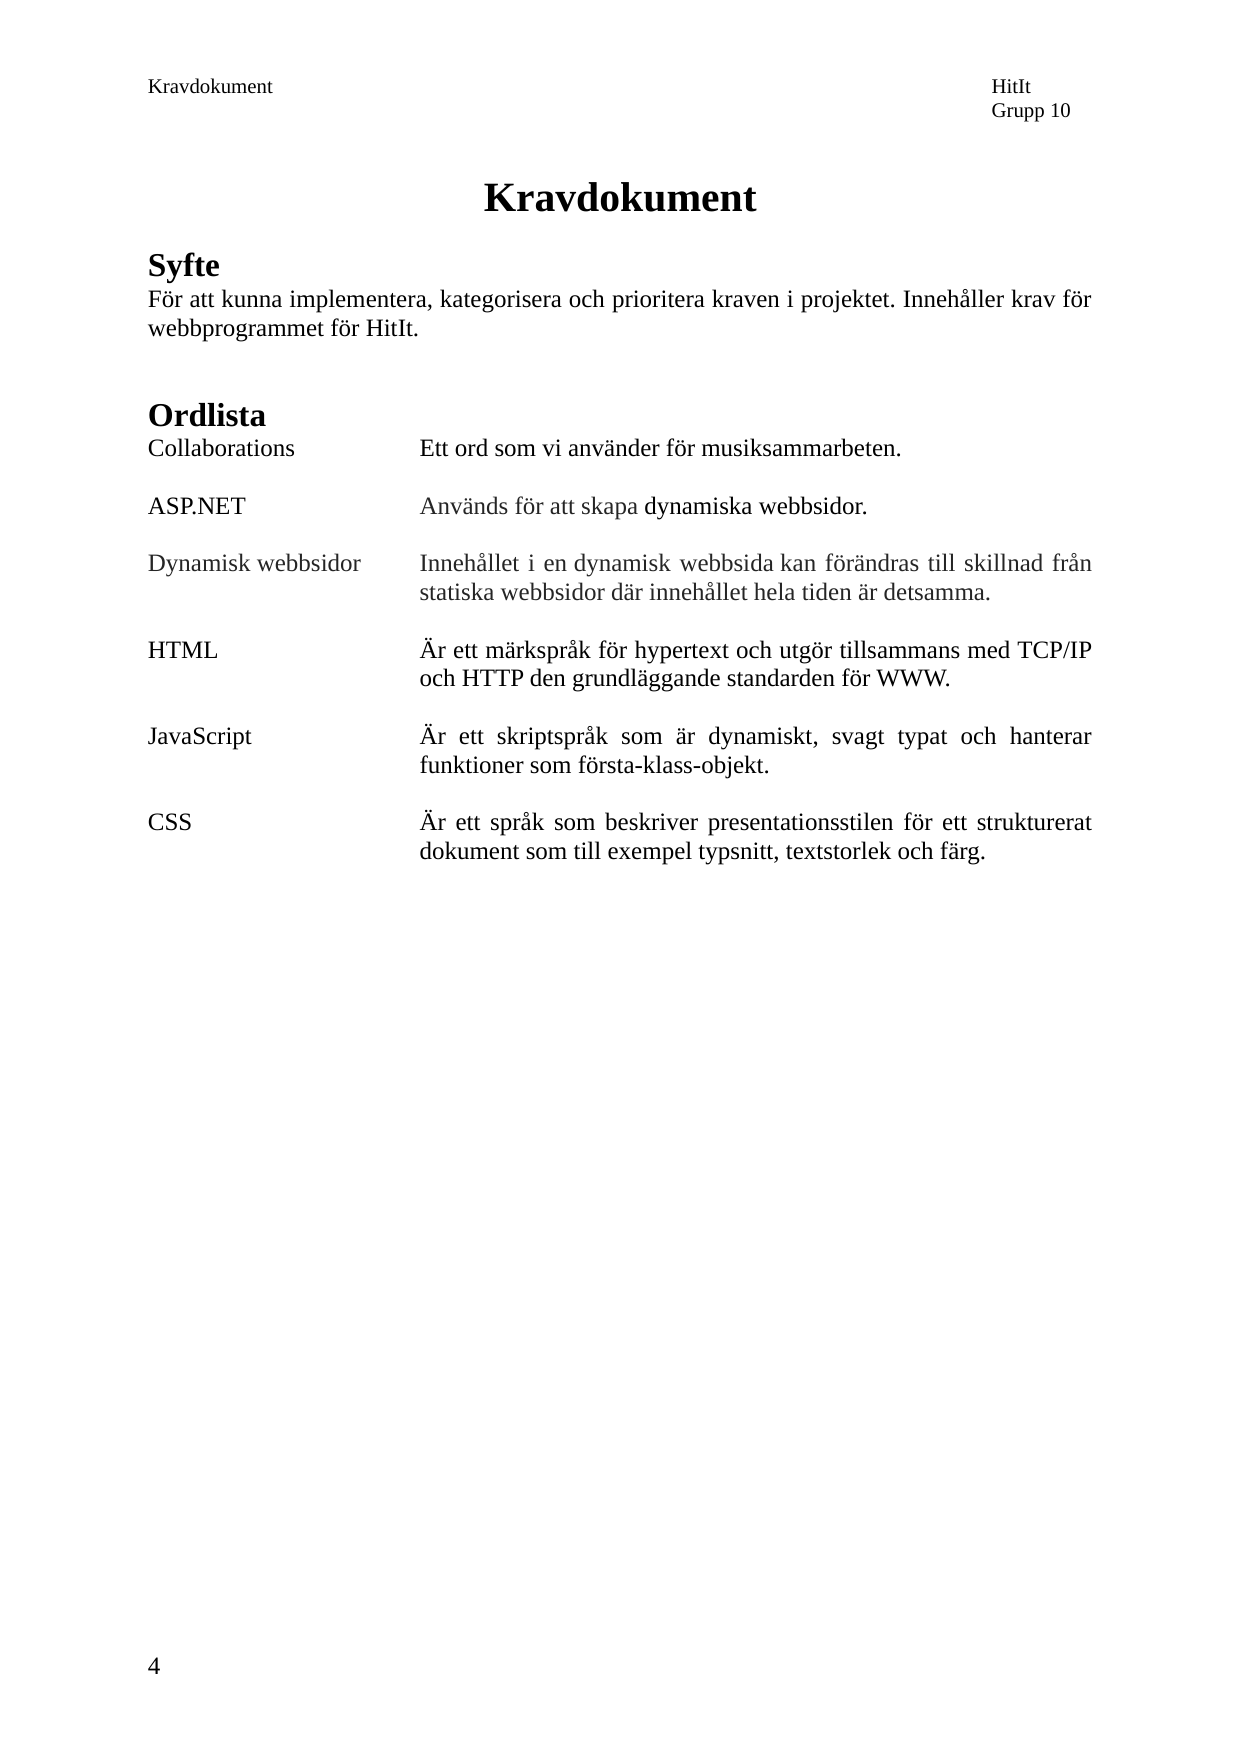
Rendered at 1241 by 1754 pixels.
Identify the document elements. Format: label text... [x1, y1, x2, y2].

text ASP.NET Används för att skapa dynamiska webbsidor. [148, 491, 1093, 520]
text Dynamisk webbsidor Innehållet i en dynamisk webbsida kan förändras till skillnad från statiska webbsidor där innehållet hela tiden är detsamma. [148, 548, 1093, 606]
subtitle Syfte [148, 246, 1093, 284]
subtitle Kravdokument [148, 173, 1093, 221]
text För att kunna implementera, kategorisera och prioritera kraven i projektet. Innehåller krav för webbprogrammet för HitIt. [148, 284, 1093, 341]
text CSS Är ett språk som beskriver presentationsstilen för ett strukturerat dokument som till exempel typsnitt, textstorlek och färg. [148, 807, 1093, 865]
subtitle Ordlista [148, 395, 1093, 433]
text HTML Är ett märkspråk för hypertext och utgör tillsammans med TCP/IP och HTTP den grundläggande standarden för WWW. [148, 635, 1093, 692]
text JavaScript Är ett skriptspråk som är dynamiskt, svagt typat och hanterar funktioner som första-klass-objekt. [148, 721, 1093, 778]
text Collaborations Ett ord som vi använder för musiksammarbeten. [148, 433, 1093, 462]
